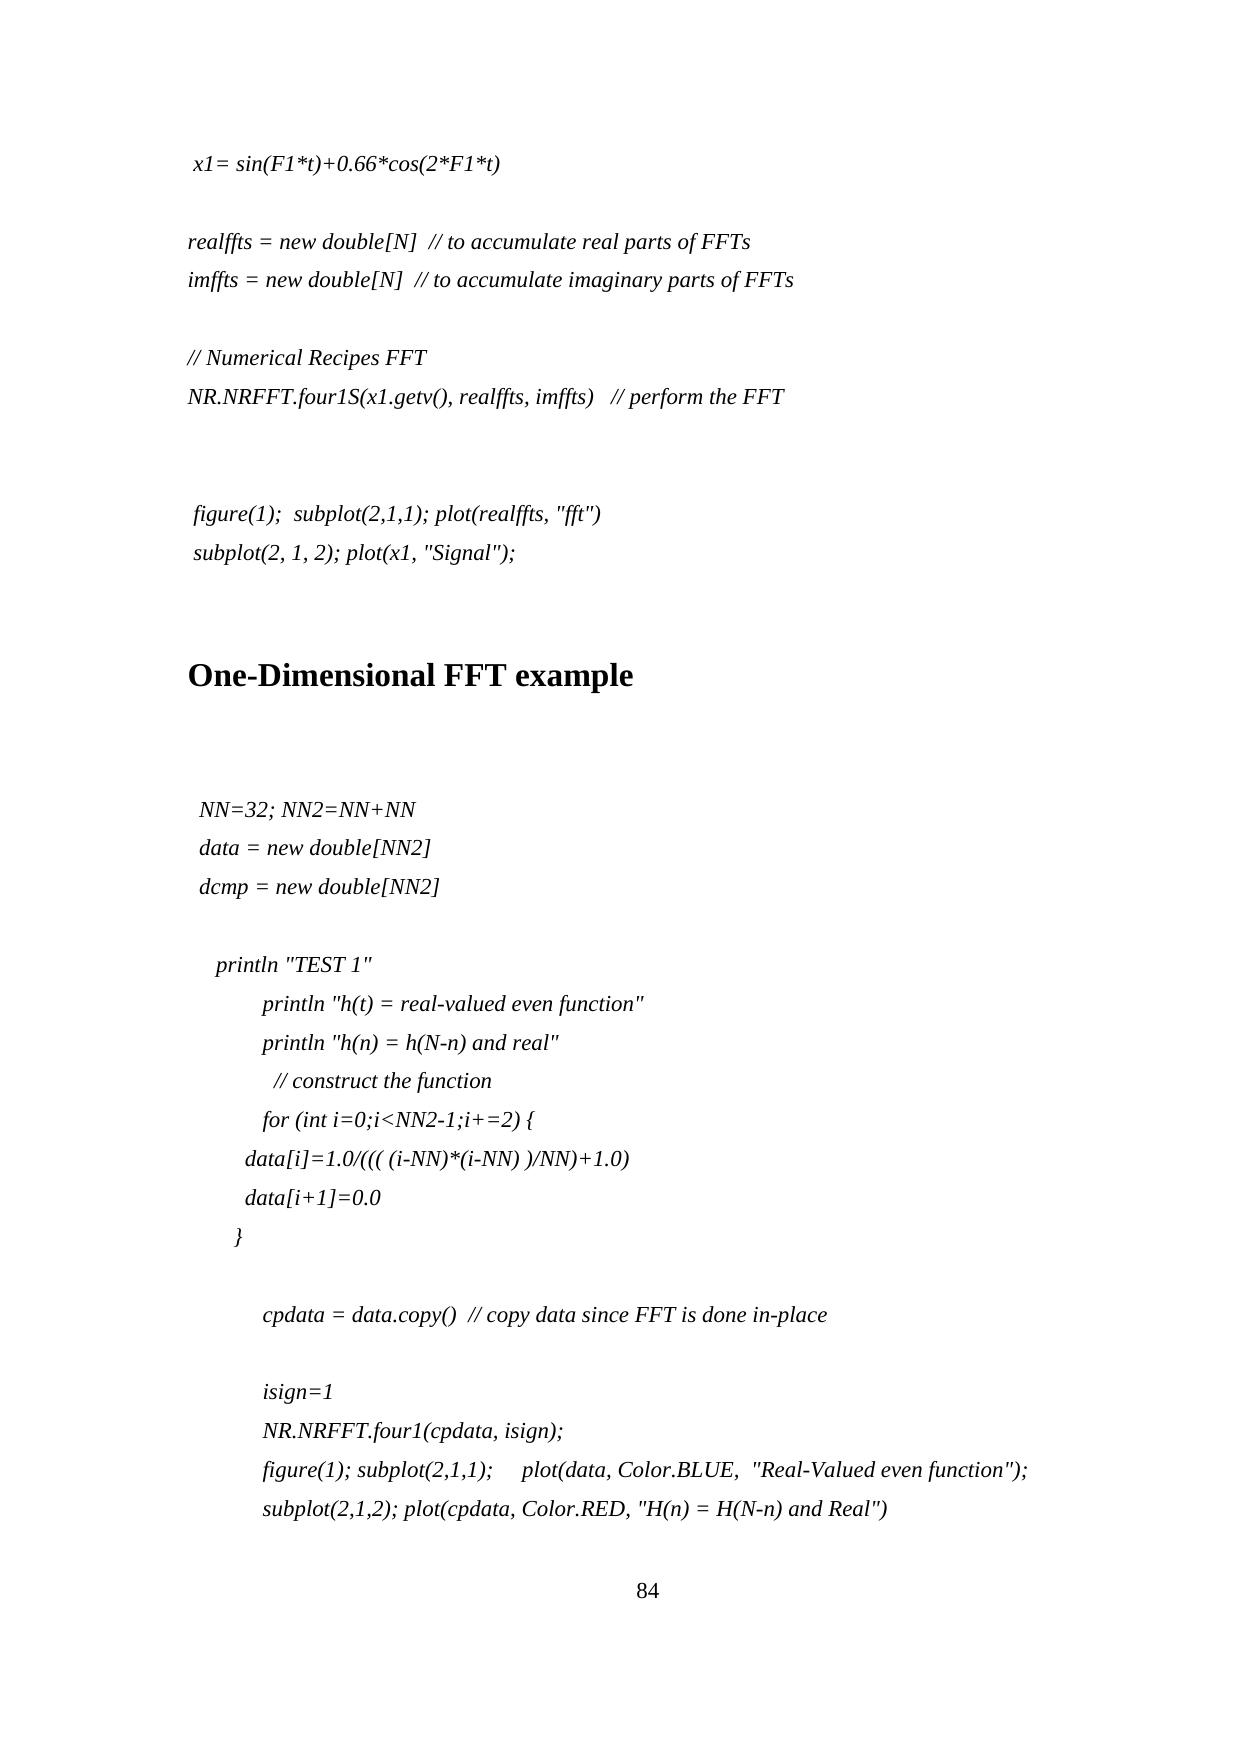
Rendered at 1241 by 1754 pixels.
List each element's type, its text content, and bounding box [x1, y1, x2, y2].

text subplot(2, 1, 2); plot(x1, "Signal"); [187, 538, 1108, 565]
text data = new double[NN2] [187, 834, 1108, 861]
text imffts = new double[N] // to accumulate imaginary parts of FFTs [187, 267, 1108, 293]
text subplot(2,1,2); plot(cpdata, Color.RED, "H(n) = H(N-n) and Real") [187, 1495, 1108, 1521]
text NR.NRFFT.four1S(x1.getv(), realffts, imffts) // perform the FFT [187, 383, 1108, 409]
text println "h(n) = h(N-n) and real" [187, 1029, 1108, 1055]
text println "h(t) = real-valued even function" [187, 990, 1108, 1016]
text figure(1); subplot(2,1,1); plot(realffts, "fft") [187, 500, 1108, 526]
text NR.NRFFT.four1(cpdata, isign); [187, 1417, 1108, 1444]
text // Numerical Recipes FFT [187, 344, 1108, 371]
text println "TEST 1" [187, 951, 1108, 977]
text for (int i=0;i<NN2-1;i+=2) { [187, 1106, 1108, 1133]
text data[i+1]=0.0 [187, 1184, 1108, 1211]
text cpdata = data.copy() // copy data since FFT is done in-place [187, 1301, 1108, 1327]
text isign=1 [187, 1378, 1108, 1405]
text dcmp = new double[NN2] [187, 873, 1108, 900]
text realffts = new double[N] // to accumulate real parts of FFTs [187, 228, 1108, 254]
text data[i]=1.0/((( (i-NN)*(i-NN) )/NN)+1.0) [187, 1145, 1108, 1172]
text One-Dimensional FFT example [187, 655, 1108, 693]
text x1= sin(F1*t)+0.66*cos(2*F1*t) [187, 150, 1108, 176]
text } [187, 1223, 1108, 1249]
text NN=32; NN2=NN+NN [187, 796, 1108, 822]
text figure(1); subplot(2,1,1); plot(data, Color.BLUE, "Real-Valued even function"); [187, 1456, 1108, 1482]
text // construct the function [187, 1068, 1108, 1094]
